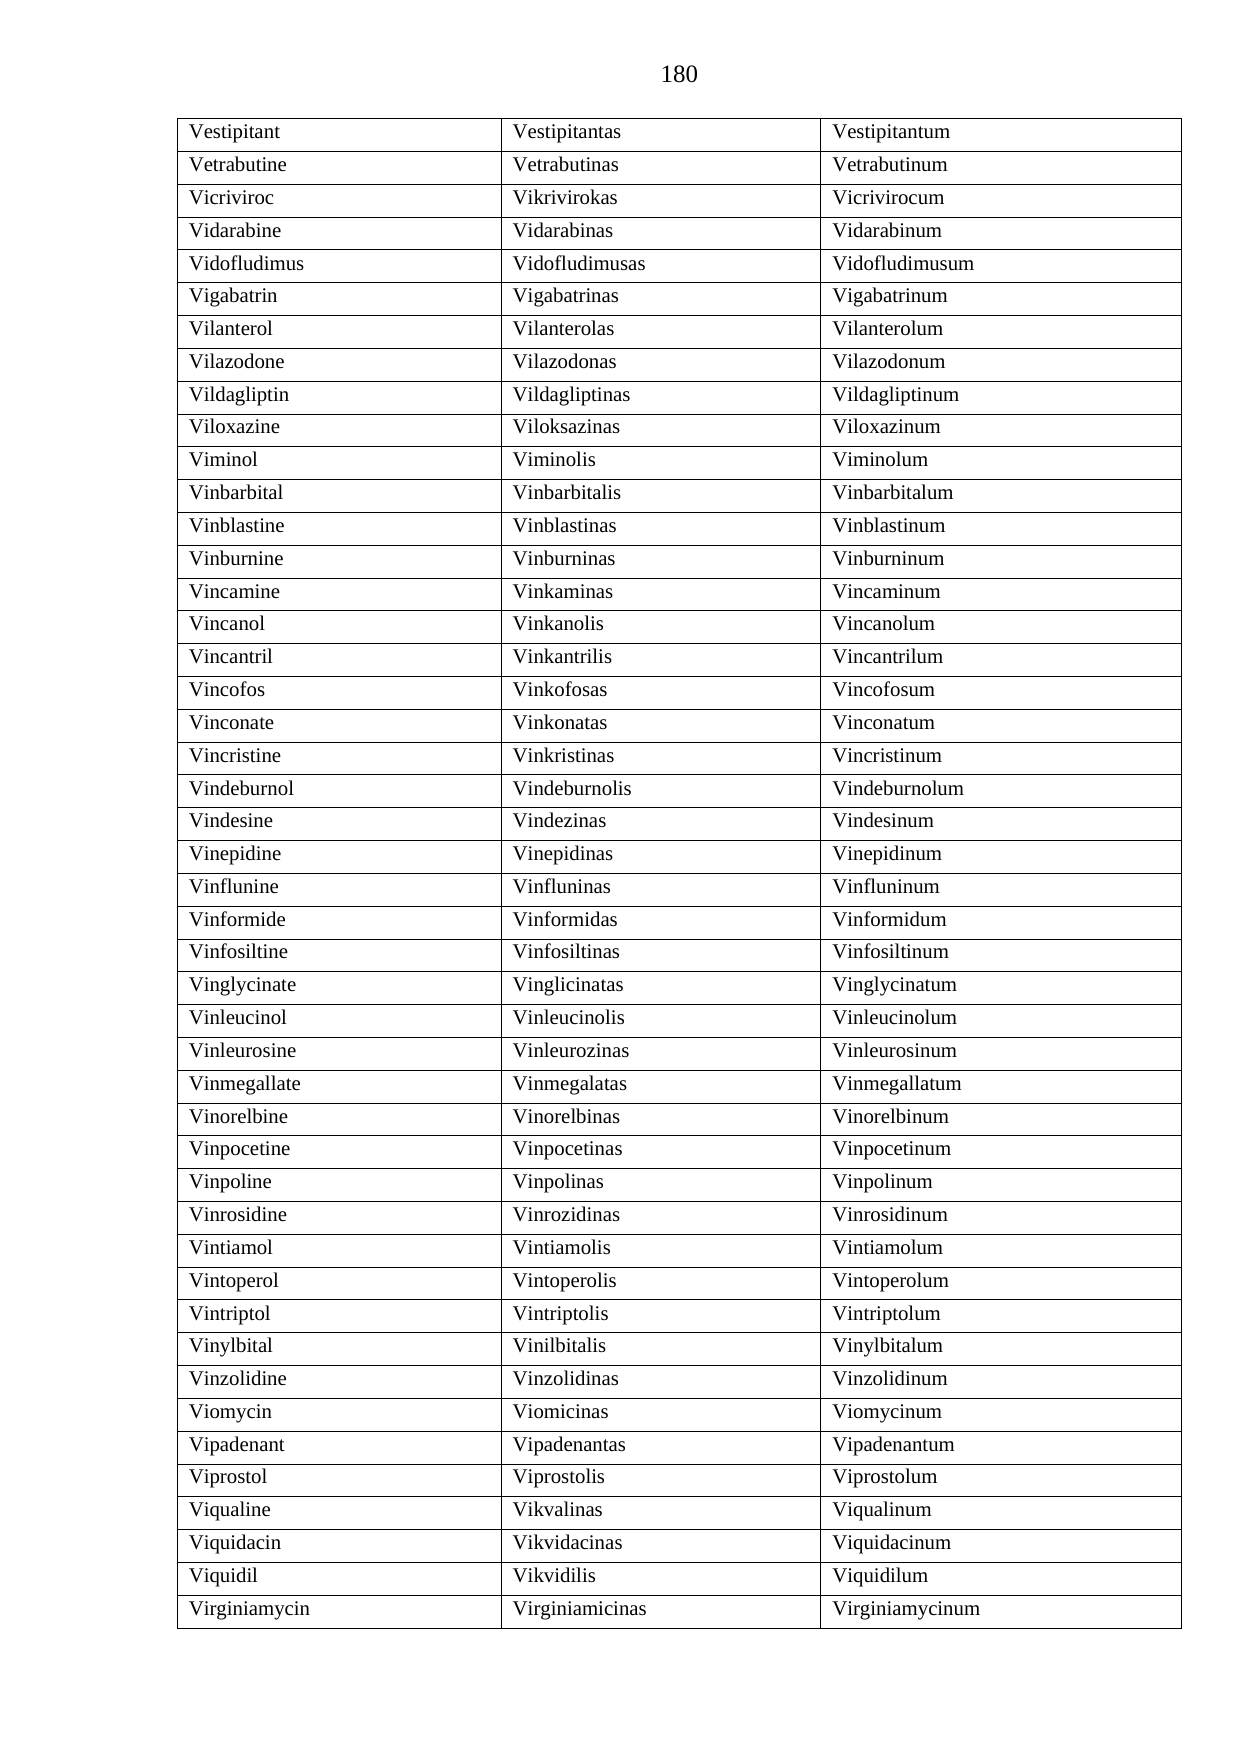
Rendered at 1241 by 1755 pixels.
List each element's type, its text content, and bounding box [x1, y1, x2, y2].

table_cell Vinorelbinum [821, 1104, 1181, 1135]
table_cell Viprostolum [821, 1465, 1181, 1496]
table_cell Vinpocetinum [821, 1136, 1181, 1168]
table_cell Vipadenant [178, 1432, 501, 1463]
table_cell Vinpocetinas [502, 1136, 820, 1168]
table_cell Vestipitantas [502, 119, 820, 151]
table_cell Vinflunine [178, 874, 501, 906]
table_cell Vipadenantas [502, 1432, 820, 1463]
table_cell Vinleucinol [178, 1005, 501, 1037]
table_cell Vintriptol [178, 1300, 501, 1332]
table_cell Viprostol [178, 1465, 501, 1496]
table_cell Vindezinas [502, 808, 820, 840]
table_cell Viqualine [178, 1497, 501, 1529]
table_cell Vidofludimusum [821, 250, 1181, 282]
table_cell Vetrabutine [178, 152, 501, 184]
table_cell Vincaminum [821, 579, 1181, 610]
table_cell Viminol [178, 447, 501, 479]
table_cell Vinylbital [178, 1333, 501, 1365]
table_cell Vetrabutinum [821, 152, 1181, 184]
table_cell Vinleurozinas [502, 1038, 820, 1070]
table_cell Vidarabinum [821, 218, 1181, 249]
table_cell Vildagliptinum [821, 382, 1181, 413]
table_cell Vinformidum [821, 907, 1181, 938]
table_cell Viquidacin [178, 1530, 501, 1562]
table_cell Vinleucinolis [502, 1005, 820, 1037]
table_cell Vilazodonas [502, 349, 820, 381]
table_cell Vinzolidinum [821, 1366, 1181, 1398]
table_cell Vinformidas [502, 907, 820, 938]
table_cell Virginiamicinas [502, 1596, 820, 1627]
table_cell Vinpocetine [178, 1136, 501, 1168]
table_cell Vilazodone [178, 349, 501, 381]
table_cell Vinfosiltinas [502, 940, 820, 971]
table_cell Vinorelbinas [502, 1104, 820, 1135]
table_cell Vinfosiltine [178, 940, 501, 971]
table_cell Vintoperol [178, 1268, 501, 1299]
table_cell Viomicinas [502, 1399, 820, 1431]
table_cell Vincantrilum [821, 644, 1181, 676]
table_cell Vinfosiltinum [821, 940, 1181, 971]
table_cell Vinconate [178, 710, 501, 742]
table_cell Vindeburnolum [821, 775, 1181, 807]
table_cell Vildagliptin [178, 382, 501, 413]
table_cell Vinkaminas [502, 579, 820, 610]
table_cell Vinepidine [178, 841, 501, 873]
table_cell Vinrosidine [178, 1202, 501, 1234]
table_cell Vinpolinas [502, 1169, 820, 1201]
table_cell Vintoperolum [821, 1268, 1181, 1299]
table_cell Vinmegallatum [821, 1071, 1181, 1102]
table_cell Virginiamycinum [821, 1596, 1181, 1627]
table_cell Vestipitant [178, 119, 501, 151]
table_cell Vinfluninum [821, 874, 1181, 906]
table_cell Vinglycinate [178, 972, 501, 1004]
table_cell Vidofludimus [178, 250, 501, 282]
table_cell Vindesine [178, 808, 501, 840]
table_cell Vinpoline [178, 1169, 501, 1201]
table_cell Vinkanolis [502, 611, 820, 643]
table_cell Viminolum [821, 447, 1181, 479]
table_cell Vinmegalatas [502, 1071, 820, 1102]
table_cell Vincofos [178, 677, 501, 709]
table_cell Vipadenantum [821, 1432, 1181, 1463]
table_cell Vinformide [178, 907, 501, 938]
table_cell Vildagliptinas [502, 382, 820, 413]
table_cell Vetrabutinas [502, 152, 820, 184]
table_cell Vincanolum [821, 611, 1181, 643]
table_cell Vinblastinum [821, 513, 1181, 545]
table_cell Vindesinum [821, 808, 1181, 840]
table_cell Viloxazine [178, 415, 501, 446]
table_cell Viquidacinum [821, 1530, 1181, 1562]
table_cell Viomycinum [821, 1399, 1181, 1431]
table_cell Vikvalinas [502, 1497, 820, 1529]
table_cell Vinburninum [821, 546, 1181, 577]
table_cell Viomycin [178, 1399, 501, 1431]
table_cell Vinbarbital [178, 480, 501, 512]
table_cell Viqualinum [821, 1497, 1181, 1529]
table_cell Vinkantrilis [502, 644, 820, 676]
table_cell Vilazodonum [821, 349, 1181, 381]
table_cell Vinkristinas [502, 743, 820, 774]
table_cell Vidarabinas [502, 218, 820, 249]
table_cell Vinepidinum [821, 841, 1181, 873]
table_cell Vigabatrin [178, 283, 501, 315]
table_cell Vintiamol [178, 1235, 501, 1267]
table_cell Vinleurosine [178, 1038, 501, 1070]
table_cell Vindeburnolis [502, 775, 820, 807]
table_cell Vinrozidinas [502, 1202, 820, 1234]
table_cell Vinzolidine [178, 1366, 501, 1398]
table_cell Vikvidilis [502, 1563, 820, 1595]
table_cell Vinorelbine [178, 1104, 501, 1135]
table_cell Vilanterolas [502, 316, 820, 348]
table_cell Vinkofosas [502, 677, 820, 709]
table_cell Vinconatum [821, 710, 1181, 742]
table_cell Vinblastine [178, 513, 501, 545]
table_cell Vincamine [178, 579, 501, 610]
table_cell Virginiamycin [178, 1596, 501, 1627]
table_cell Vinmegallate [178, 1071, 501, 1102]
table_cell Viloxazinum [821, 415, 1181, 446]
table_cell Vinbarbitalis [502, 480, 820, 512]
table_cell Vinburnine [178, 546, 501, 577]
table_cell Vinzolidinas [502, 1366, 820, 1398]
table_cell Vindeburnol [178, 775, 501, 807]
table_cell Vigabatrinas [502, 283, 820, 315]
table_cell Vinleucinolum [821, 1005, 1181, 1037]
table_cell Vinrosidinum [821, 1202, 1181, 1234]
table_cell Vinkonatas [502, 710, 820, 742]
table_cell Vinburninas [502, 546, 820, 577]
table_cell Vinleurosinum [821, 1038, 1181, 1070]
table_cell Vicriviroc [178, 185, 501, 217]
table_cell Viquidilum [821, 1563, 1181, 1595]
table_cell Vikrivirokas [502, 185, 820, 217]
table_cell Vidarabine [178, 218, 501, 249]
table_cell Vintriptolis [502, 1300, 820, 1332]
table_cell Viquidil [178, 1563, 501, 1595]
table_cell Vintriptolum [821, 1300, 1181, 1332]
table_cell Vilanterolum [821, 316, 1181, 348]
table_cell Viprostolis [502, 1465, 820, 1496]
table_cell Vincristinum [821, 743, 1181, 774]
table_cell Vicrivirocum [821, 185, 1181, 217]
table_cell Vinglycinatum [821, 972, 1181, 1004]
table_cell Viloksazinas [502, 415, 820, 446]
table_cell Vinblastinas [502, 513, 820, 545]
table_cell Vincanol [178, 611, 501, 643]
table_cell Vintoperolis [502, 1268, 820, 1299]
table_cell Vinilbitalis [502, 1333, 820, 1365]
table_cell Vidofludimusas [502, 250, 820, 282]
table_cell Vinepidinas [502, 841, 820, 873]
table_cell Vinbarbitalum [821, 480, 1181, 512]
table_cell Vinylbitalum [821, 1333, 1181, 1365]
table_cell Vestipitantum [821, 119, 1181, 151]
table_cell Viminolis [502, 447, 820, 479]
table_cell Vincofosum [821, 677, 1181, 709]
table_cell Vintiamolum [821, 1235, 1181, 1267]
table_cell Vigabatrinum [821, 283, 1181, 315]
table_cell Vikvidacinas [502, 1530, 820, 1562]
table_cell Vincantril [178, 644, 501, 676]
table_cell Vinpolinum [821, 1169, 1181, 1201]
table_cell Vintiamolis [502, 1235, 820, 1267]
table_cell Vinglicinatas [502, 972, 820, 1004]
table_cell Vincristine [178, 743, 501, 774]
table_cell Vilanterol [178, 316, 501, 348]
table_cell Vinfluninas [502, 874, 820, 906]
